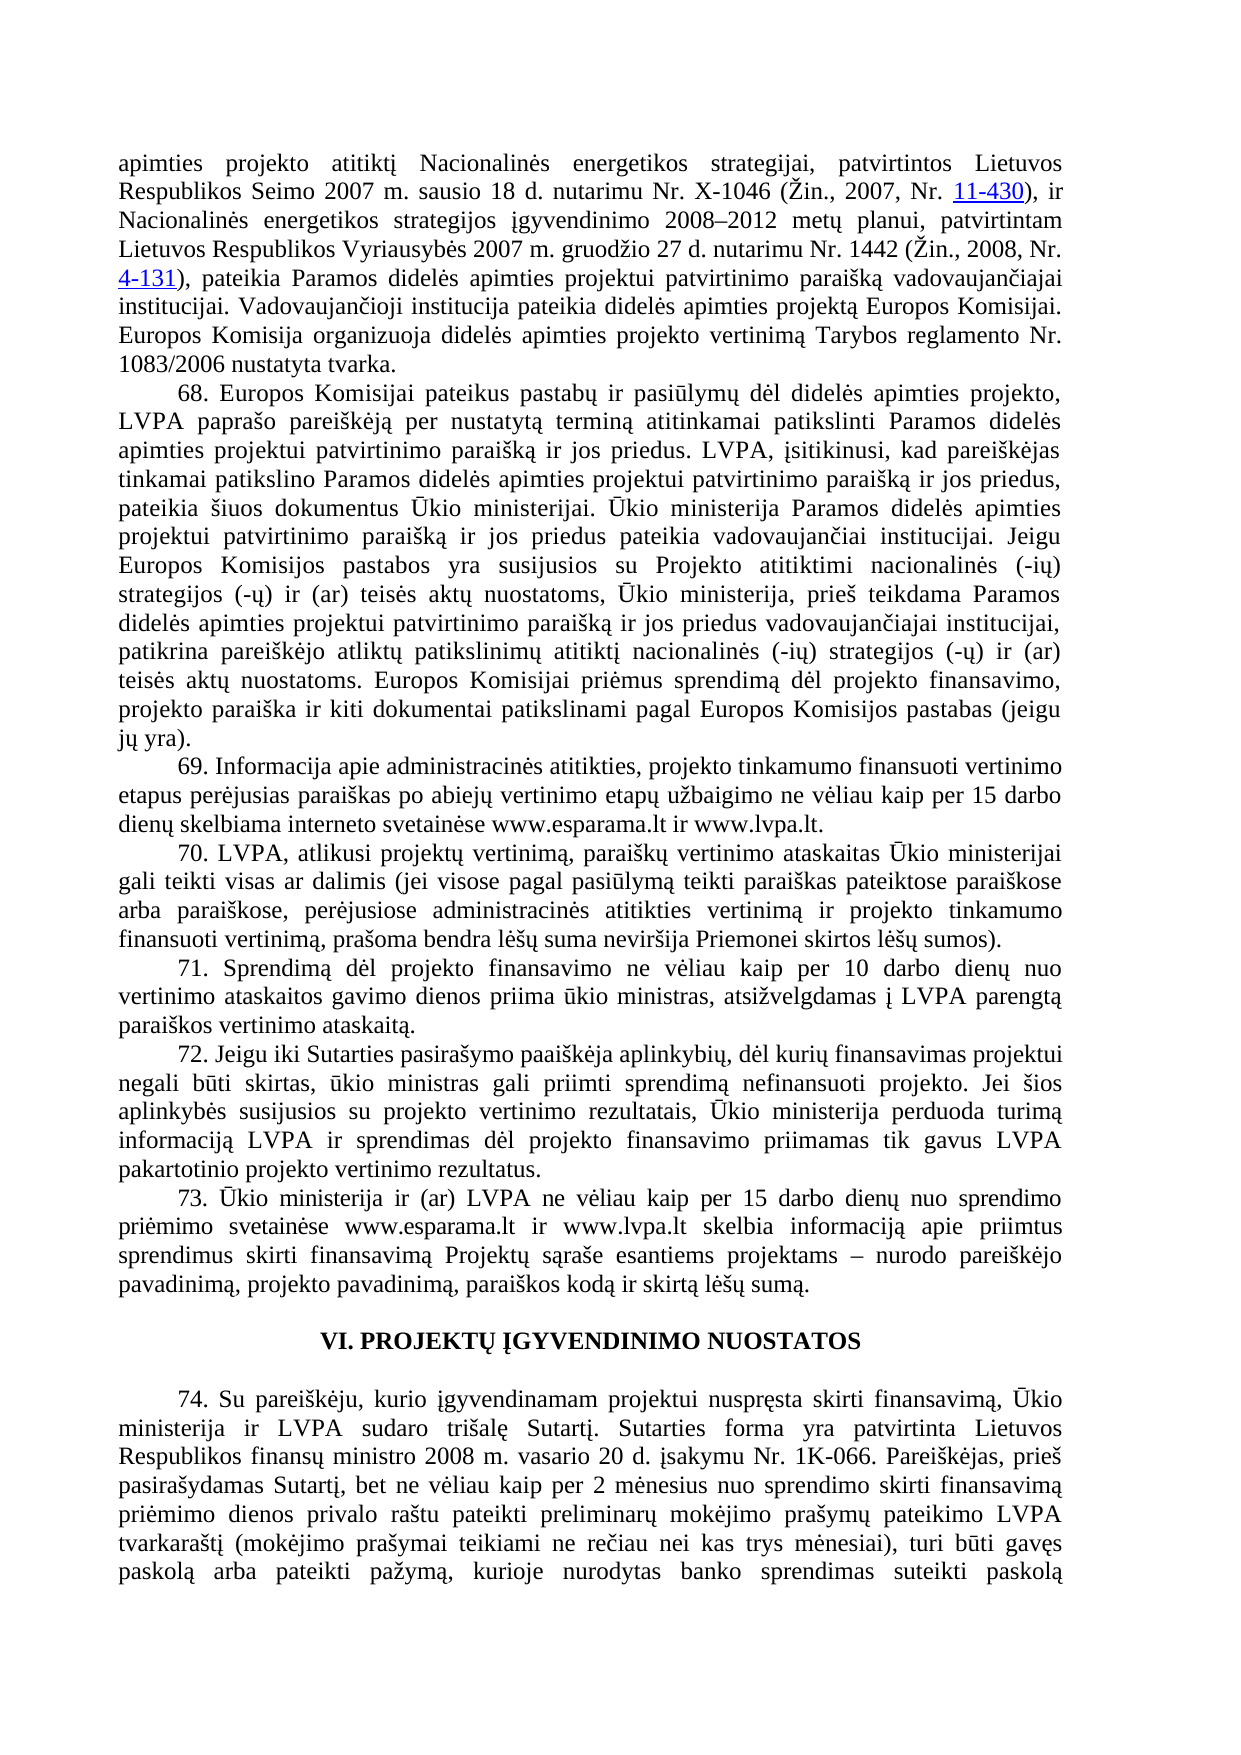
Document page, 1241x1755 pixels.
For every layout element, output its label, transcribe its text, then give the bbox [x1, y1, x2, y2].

text 74. Su pareiškėju, kurio įgyvendinamam projektui nuspręsta skirti finansavimą, Ūkio ministerija ir LVPA sudaro trišalę Sutartį. Sutarties forma yra patvirtinta Lietuvos Respublikos finansų ministro 2008 m. vasario 20 d. įsakymu Nr. 1K-066. Pareiškėjas, prieš pasirašydamas Sutartį, bet ne vėliau kaip per 2 mėnesius nuo sprendimo skirti finansavimą priėmimo dienos privalo raštu pateikti preliminarų mokėjimo prašymų pateikimo LVPA tvarkaraštį (mokėjimo prašymai teikiami ne rečiau nei kas trys mėnesiai), turi būti gavęs paskolą arba pateikti pažymą, kurioje nurodytas banko sprendimas suteikti paskolą [118, 1384, 1063, 1585]
text 71. Sprendimą dėl projekto finansavimo ne vėliau kaip per 10 darbo dienų nuo vertinimo ataskaitos gavimo dienos priima ūkio ministras, atsižvelgdamas į LVPA parengtą paraiškos vertinimo ataskaitą. [118, 953, 1063, 1039]
text 68. Europos Komisijai pateikus pastabų ir pasiūlymų dėl didelės apimties projekto, LVPA paprašo pareiškėją per nustatytą terminą atitinkamai patikslinti Paramos didelės apimties projektui patvirtinimo paraišką ir jos priedus. LVPA, įsitikinusi, kad pareiškėjas tinkamai patikslino Paramos didelės apimties projektui patvirtinimo paraišką ir jos priedus, pateikia šiuos dokumentus Ūkio ministerijai. Ūkio ministerija Paramos didelės apimties projektui patvirtinimo paraišką ir jos priedus pateikia vadovaujančiai institucijai. Jeigu Europos Komisijos pastabos yra susijusios su Projekto atitiktimi nacionalinės (-ių) strategijos (-ų) ir (ar) teisės aktų nuostatoms, Ūkio ministerija, prieš teikdama Paramos didelės apimties projektui patvirtinimo paraišką ir jos priedus vadovaujančiajai institucijai, patikrina pareiškėjo atliktų patikslinimų atitiktį nacionalinės (-ių) strategijos (-ų) ir (ar) teisės aktų nuostatoms. Europos Komisijai priėmus sprendimą dėl projekto finansavimo, projekto paraiška ir kiti dokumentai patikslinami pagal Europos Komisijos pastabas (jeigu jų yra). [118, 378, 1063, 751]
text apimties projekto atitiktį Nacionalinės energetikos strategijai, patvirtintos Lietuvos Respublikos Seimo 2007 m. sausio 18 d. nutarimu Nr. X-1046 (Žin., 2007, Nr. 11-430), ir Nacionalinės energetikos strategijos įgyvendinimo 2008–2012 metų planui, patvirtintam Lietuvos Respublikos Vyriausybės 2007 m. gruodžio 27 d. nutarimu Nr. 1442 (Žin., 2008, Nr. 4-131), pateikia Paramos didelės apimties projektui patvirtinimo paraišką vadovaujančiajai institucijai. Vadovaujančioji institucija pateikia didelės apimties projektą Europos Komisijai. Europos Komisija organizuoja didelės apimties projekto vertinimą Tarybos reglamento Nr. 1083/2006 nustatyta tvarka. [118, 148, 1063, 378]
text VI. PROJEKTŲ ĮGYVENDINIMO NUOSTATOS [118, 1326, 1063, 1355]
text 73. Ūkio ministerija ir (ar) LVPA ne vėliau kaip per 15 darbo dienų nuo sprendimo priėmimo svetainėse www.esparama.lt ir www.lvpa.lt skelbia informaciją apie priimtus sprendimus skirti finansavimą Projektų sąraše esantiems projektams – nurodo pareiškėjo pavadinimą, projekto pavadinimą, paraiškos kodą ir skirtą lėšų sumą. [118, 1183, 1063, 1298]
text 72. Jeigu iki Sutarties pasirašymo paaiškėja aplinkybių, dėl kurių finansavimas projektui negali būti skirtas, ūkio ministras gali priimti sprendimą nefinansuoti projekto. Jei šios aplinkybės susijusios su projekto vertinimo rezultatais, Ūkio ministerija perduoda turimą informaciją LVPA ir sprendimas dėl projekto finansavimo priimamas tik gavus LVPA pakartotinio projekto vertinimo rezultatus. [118, 1039, 1063, 1183]
text 70. LVPA, atlikusi projektų vertinimą, paraiškų vertinimo ataskaitas Ūkio ministerijai gali teikti visas ar dalimis (jei visose pagal pasiūlymą teikti paraiškas pateiktose paraiškose arba paraiškose, perėjusiose administracinės atitikties vertinimą ir projekto tinkamumo finansuoti vertinimą, prašoma bendra lėšų suma neviršija Priemonei skirtos lėšų sumos). [118, 838, 1063, 953]
text 69. Informacija apie administracinės atitikties, projekto tinkamumo finansuoti vertinimo etapus perėjusias paraiškas po abiejų vertinimo etapų užbaigimo ne vėliau kaip per 15 darbo dienų skelbiama interneto svetainėse www.esparama.lt ir www.lvpa.lt. [118, 751, 1063, 838]
